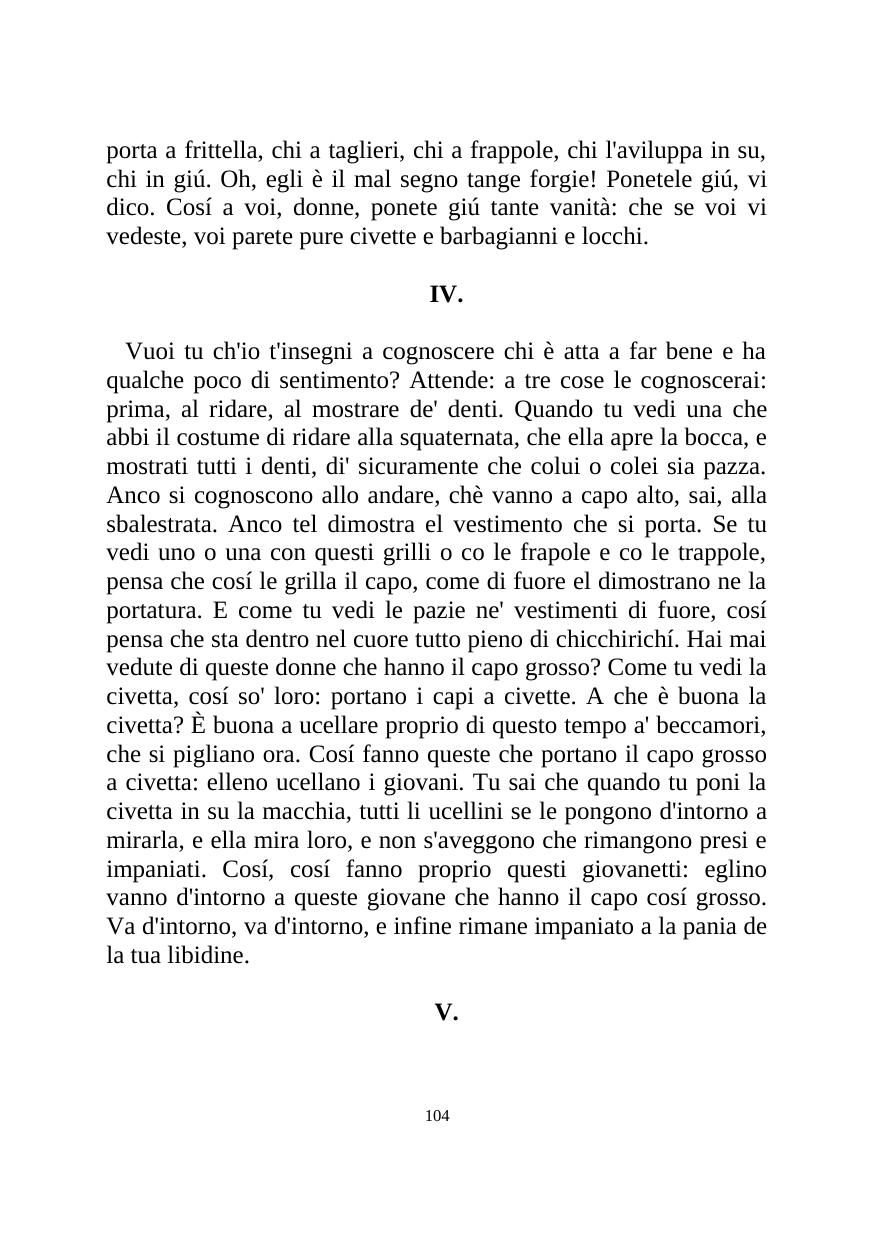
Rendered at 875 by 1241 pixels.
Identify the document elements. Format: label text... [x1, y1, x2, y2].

text porta a frittella, chi a taglieri, chi a frappole, chi l'aviluppa in su, chi in giú. Oh, egli è il mal segno tange forgie! Ponetele giú, vi dico. Cosí a voi, donne, ponete giú tante vanità: che se voi vi vedeste, voi parete pure civette e barbagianni e locchi. [106, 135, 768, 250]
text V. [106, 997, 768, 1026]
text Vuoi tu ch'io t'insegni a cognoscere chi è atta a far bene e ha qualche poco di sentimento? Attende: a tre cose le cognoscerai: prima, al ridare, al mostrare de' denti. Quando tu vedi una che abbi il costume di ridare alla squaternata, che ella apre la bocca, e mostrati tutti i denti, di' sicuramente che colui o colei sia pazza. Anco si cognoscono allo andare, chè vanno a capo alto, sai, alla sbalestrata. Anco tel dimostra el vestimento che si porta. Se tu vedi uno o una con questi grilli o co le frapole e co le trappole, pensa che cosí le grilla il capo, come di fuore el dimostrano ne la portatura. E come tu vedi le pazie ne' vestimenti di fuore, cosí pensa che sta dentro nel cuore tutto pieno di chicchirichí. Hai mai vedute di queste donne che hanno il capo grosso? Come tu vedi la civetta, cosí so' loro: portano i capi a civette. A che è buona la civetta? È buona a ucellare proprio di questo tempo a' beccamori, che si pigliano ora. Cosí fanno queste che portano il capo grosso a civetta: elleno ucellano i giovani. Tu sai che quando tu poni la civetta in su la macchia, tutti li ucellini se le pongono d'intorno a mirarla, e ella mira loro, e non s'aveggono che rimangono presi e impaniati. Cosí, cosí fanno proprio questi giovanetti: eglino vanno d'intorno a queste giovane che hanno il capo cosí grosso. Va d'intorno, va d'intorno, e infine rimane impaniato a la pania de la tua libidine. [106, 336, 768, 969]
text IV. [106, 279, 768, 307]
